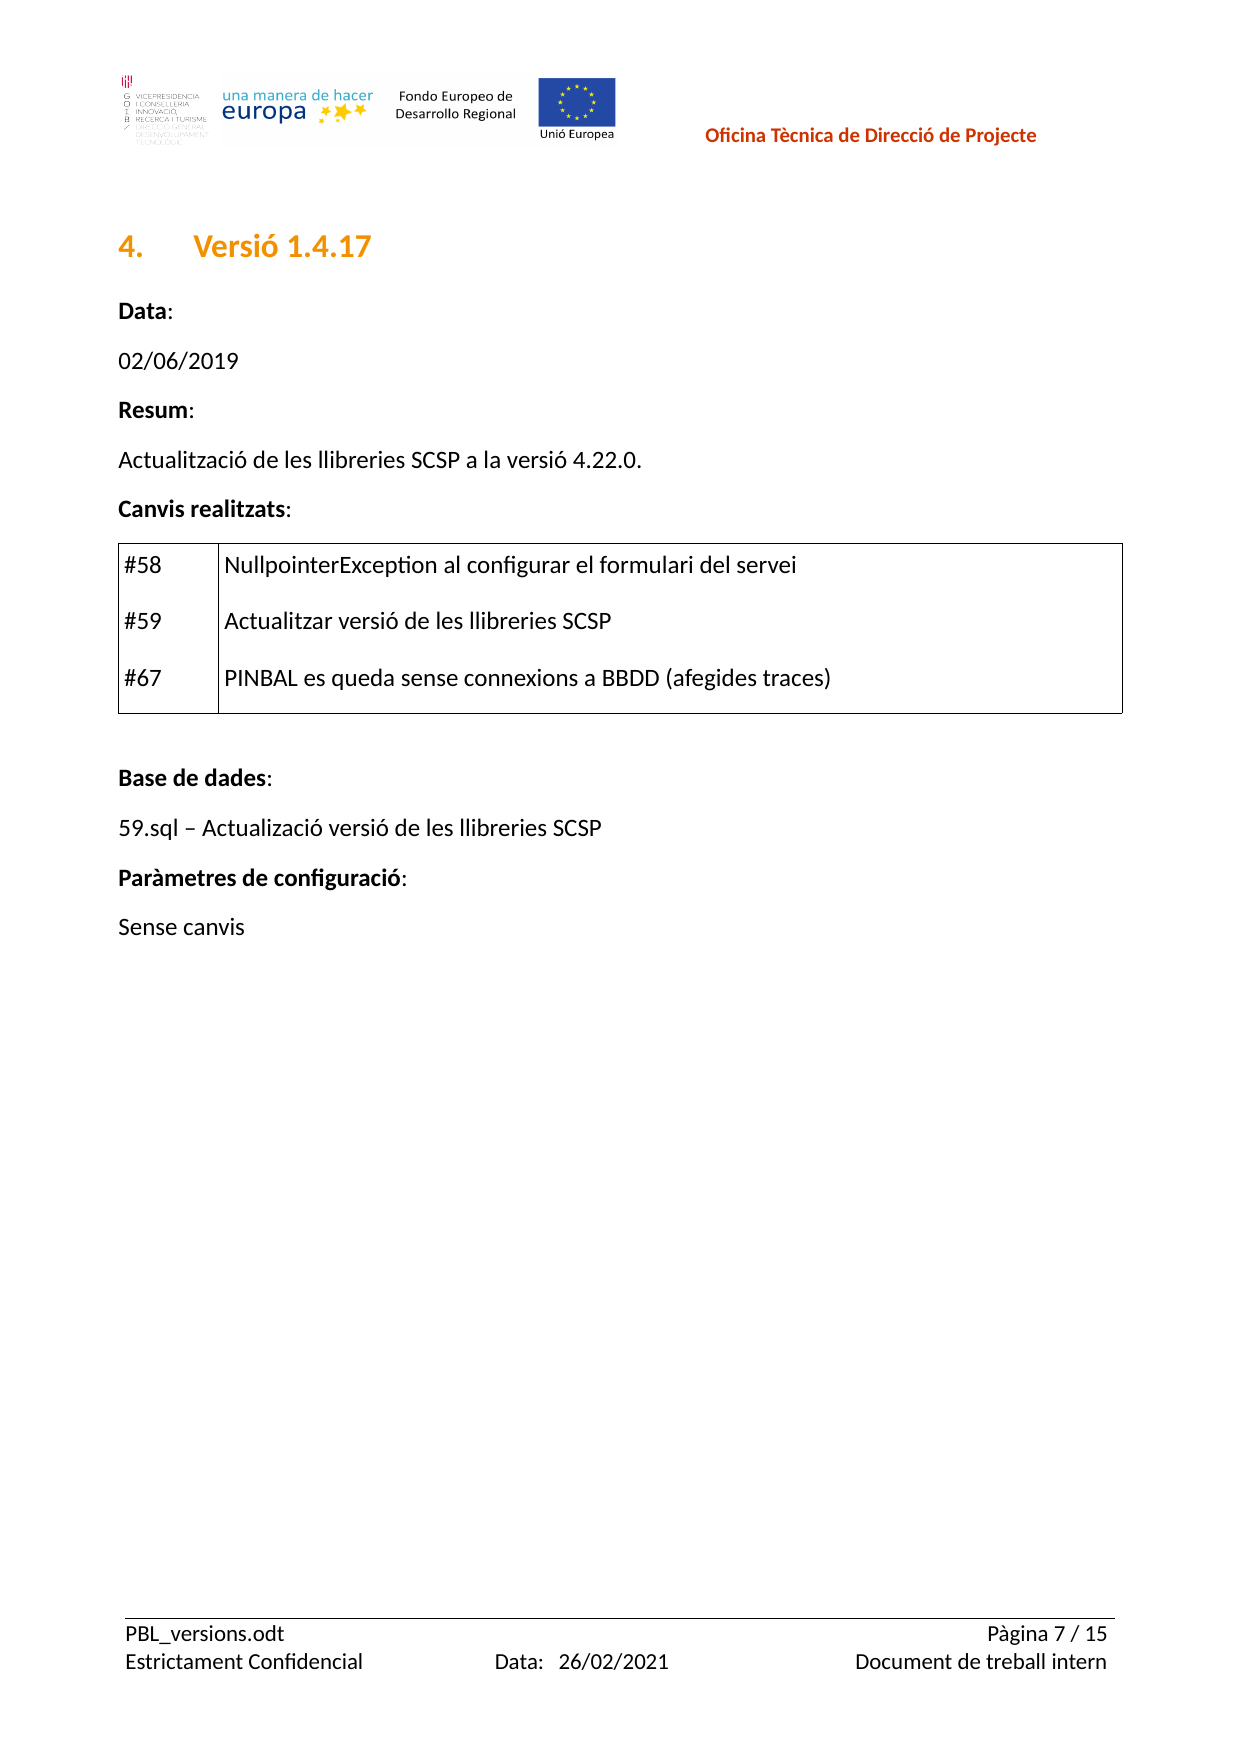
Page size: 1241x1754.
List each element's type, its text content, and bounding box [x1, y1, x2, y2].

text Actualització de les llibreries SCSP a la versió 4.22.0. [118, 444, 1122, 474]
table_cell PINBAL es queda sense connexions a BBDD (afegides traces) [219, 656, 1122, 713]
text 59.sql – Actualizació versió de les llibreries SCSP [118, 812, 1122, 843]
text Sense canvis [118, 911, 1122, 942]
subtitle Versió 1.4.17 [118, 225, 1122, 266]
text Canvis realitzats: [118, 493, 1122, 524]
table_cell #67 [119, 656, 218, 713]
text Base de dades: [118, 763, 1122, 793]
text Resum: [118, 394, 1122, 425]
table_header NullpointerException al configurar el formulari del servei [219, 544, 1122, 600]
picture [219, 73, 621, 147]
picture [118, 73, 213, 147]
text 02/06/2019 [118, 345, 1122, 375]
table_header #58 [119, 544, 218, 600]
text Data: [118, 295, 1122, 326]
table_cell #59 [119, 600, 218, 656]
table_cell Actualitzar versió de les llibreries SCSP [219, 600, 1122, 656]
text Paràmetres de configuració: [118, 862, 1122, 892]
